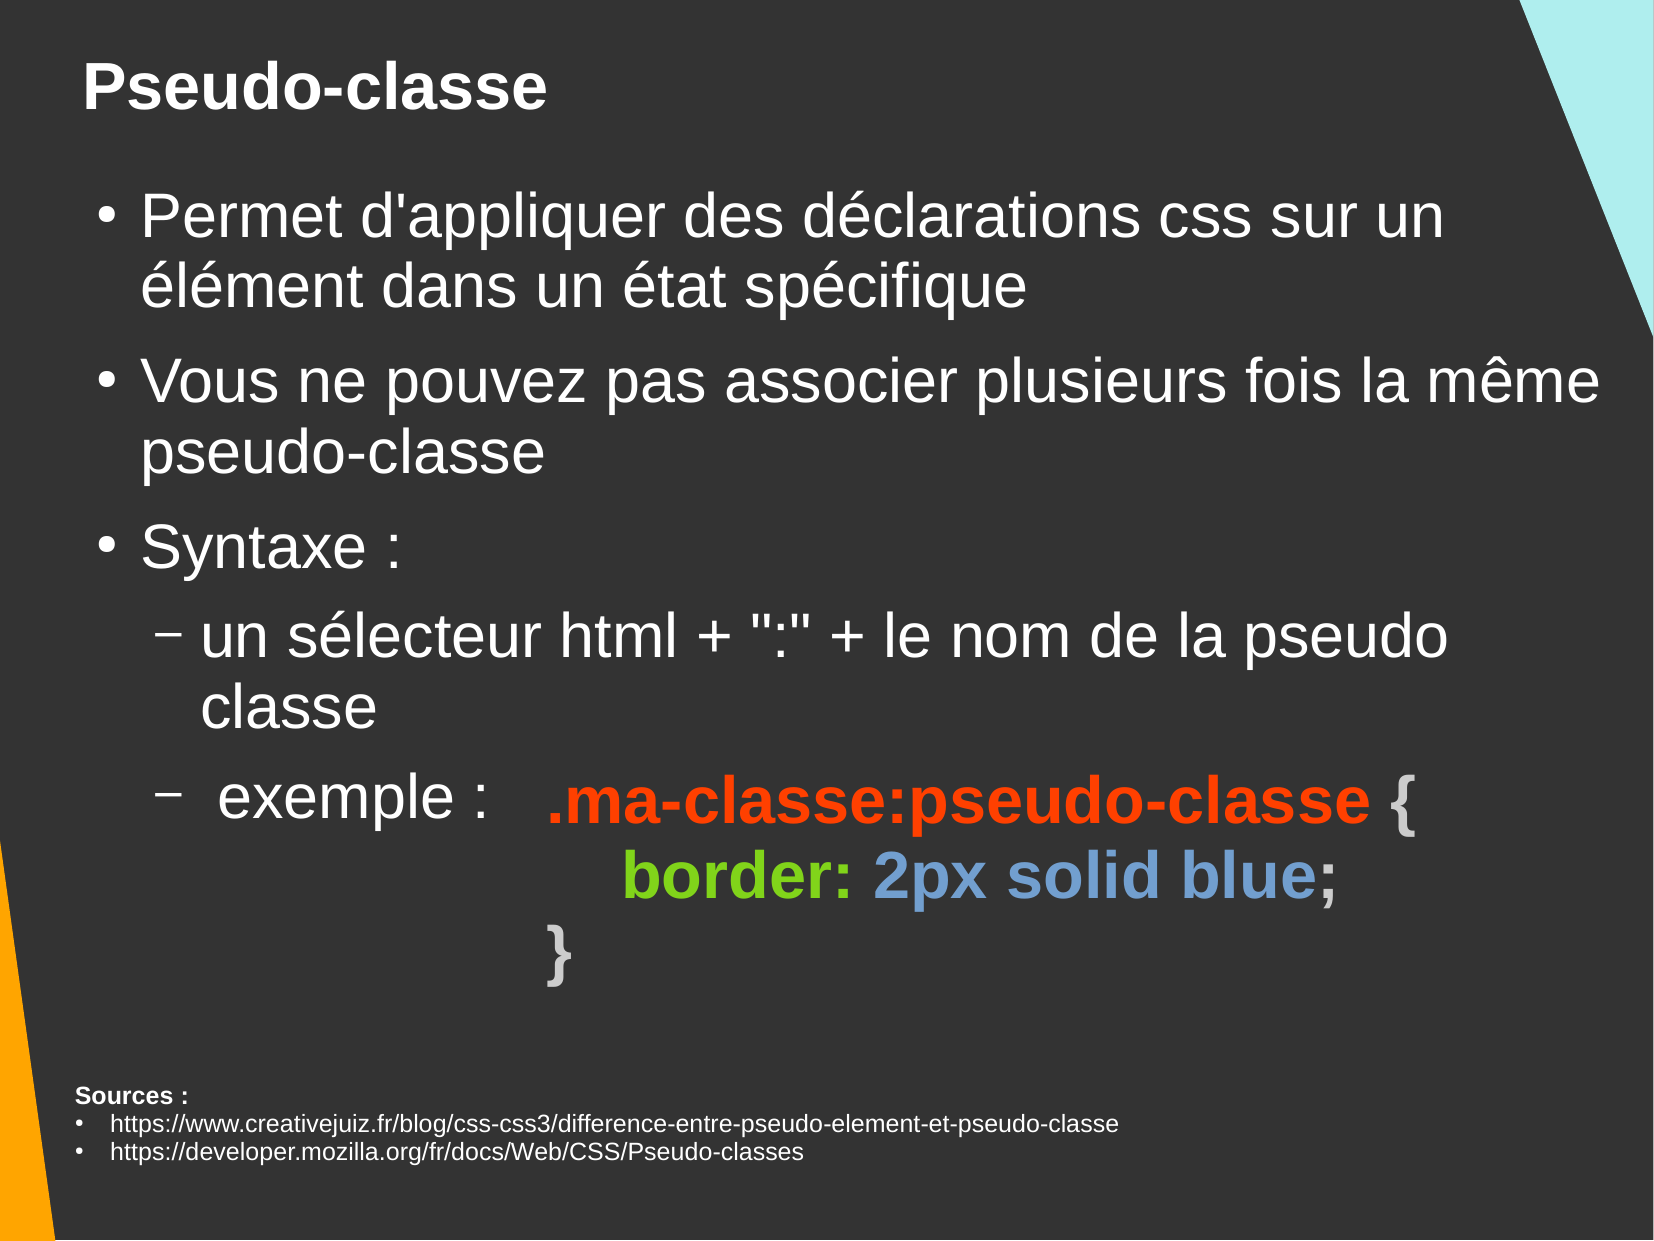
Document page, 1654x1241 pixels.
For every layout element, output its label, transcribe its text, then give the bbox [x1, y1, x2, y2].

title Pseudo-classe [82, 49, 1571, 152]
list Permet d'appliquer des déclarations css sur un élément dans un état spécifique Vous ne pouvez pas associer plusieurs fois la même pseudo-classe Syntaxe : un sélecteur html + ":" + le nom de la pseudo classe exemple : [80, 180, 1605, 839]
text_box [1519, 0, 1654, 339]
text_box Sources : https://www.creativejuiz.fr/blog/css-css3/difference-entre-pseudo-element-et-pseudo-classe https://developer.mozilla.org/fr/docs/Web/CSS/Pseudo-classes [60, 1074, 1546, 1241]
text_box .ma-classe:pseudo-classe { border: 2px solid blue; } [531, 755, 1501, 1004]
text_box [0, 840, 56, 1241]
